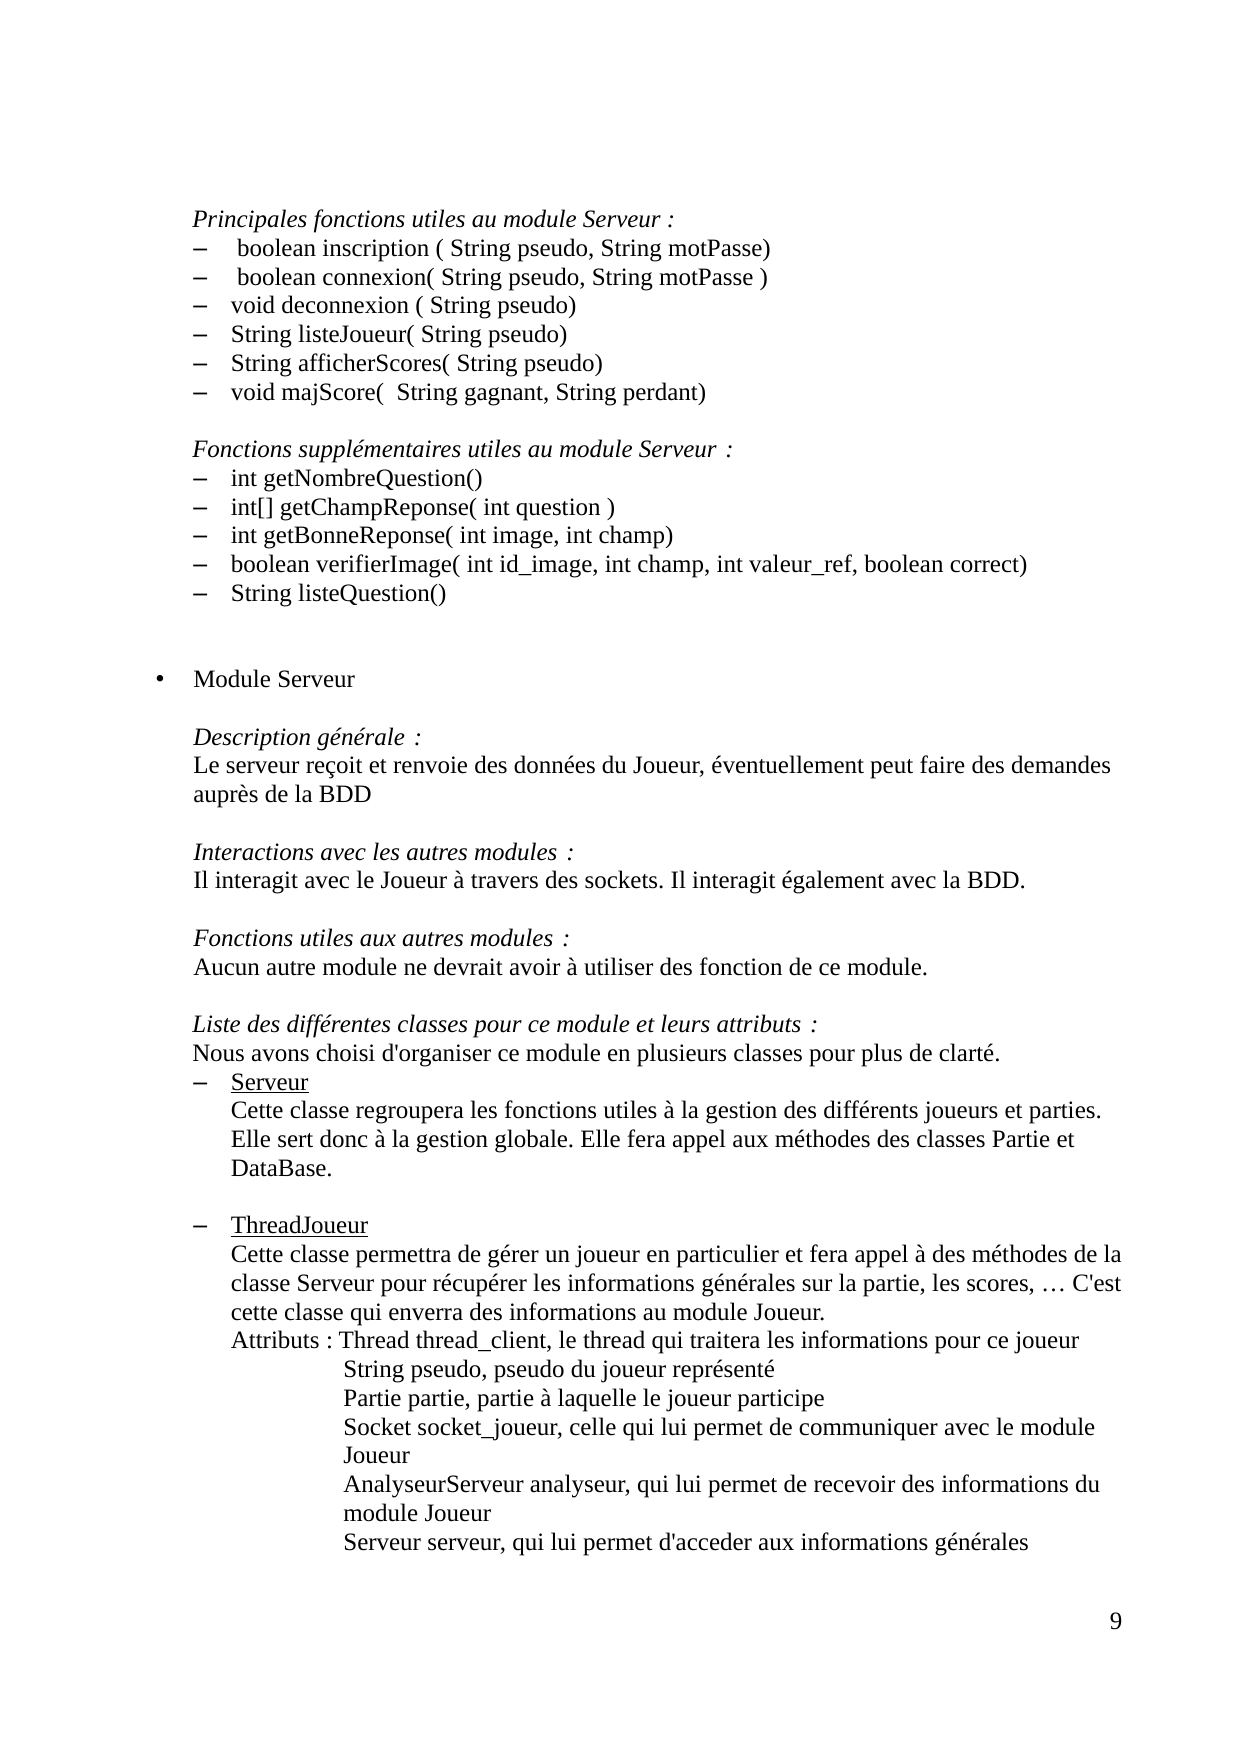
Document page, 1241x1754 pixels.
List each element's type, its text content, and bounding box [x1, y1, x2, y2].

list Il interagit avec le Joueur à travers des sockets. Il interagit également avec la BDD. [156, 866, 1122, 894]
list Partie partie, partie à laquelle le joueur participe [306, 1383, 1122, 1412]
list String listeJoueur( String pseudo) [193, 319, 1122, 348]
list Module Serveur [156, 664, 1122, 693]
text Fonctions supplémentaires utiles au module Serveur : [118, 434, 1122, 463]
list Serveur serveur, qui lui permet d'acceder aux informations générales [306, 1527, 1122, 1556]
list Le serveur reçoit et renvoie des données du Joueur, éventuellement peut faire des demandes auprès de la BDD [156, 751, 1122, 808]
list int[] getChampReponse( int question ) [193, 492, 1122, 521]
list Attributs : Thread thread_client, le thread qui traitera les informations pour ce joueur [193, 1326, 1122, 1354]
list boolean connexion( String pseudo, String motPasse ) [193, 262, 1122, 291]
list AnalyseurServeur analyseur, qui lui permet de recevoir des informations du module Joueur [306, 1469, 1122, 1527]
list Cette classe regroupera les fonctions utiles à la gestion des différents joueurs et parties. Elle sert donc à la gestion globale. Elle fera appel aux méthodes des classes Partie et DataBase. [193, 1096, 1122, 1182]
list ThreadJoueur [193, 1211, 1122, 1239]
list String listeQuestion() [193, 578, 1122, 607]
list int getNombreQuestion() [193, 463, 1122, 492]
list Socket socket_joueur, celle qui lui permet de communiquer avec le module Joueur [306, 1412, 1122, 1469]
text Liste des différentes classes pour ce module et leurs attributs : [118, 1009, 1122, 1038]
list Fonctions utiles aux autres modules : [156, 923, 1122, 952]
list Serveur [193, 1067, 1122, 1096]
list Description générale : [156, 722, 1122, 751]
list Interactions avec les autres modules : [156, 837, 1122, 866]
list boolean inscription ( String pseudo, String motPasse) [193, 233, 1122, 262]
list boolean verifierImage( int id_image, int champ, int valeur_ref, boolean correct) [193, 549, 1122, 578]
list int getBonneReponse( int image, int champ) [193, 521, 1122, 549]
list void deconnexion ( String pseudo) [193, 291, 1122, 319]
list String afficherScores( String pseudo) [193, 348, 1122, 377]
text Principales fonctions utiles au module Serveur : [118, 204, 1122, 233]
list String pseudo, pseudo du joueur représenté [306, 1354, 1122, 1383]
text Nous avons choisi d'organiser ce module en plusieurs classes pour plus de clarté. [118, 1038, 1122, 1067]
list void majScore( String gagnant, String perdant) [193, 377, 1122, 406]
list Aucun autre module ne devrait avoir à utiliser des fonction de ce module. [156, 952, 1122, 981]
list Cette classe permettra de gérer un joueur en particulier et fera appel à des méthodes de la classe Serveur pour récupérer les informations générales sur la partie, les scores, … C'est cette classe qui enverra des informations au module Joueur. [193, 1239, 1122, 1326]
